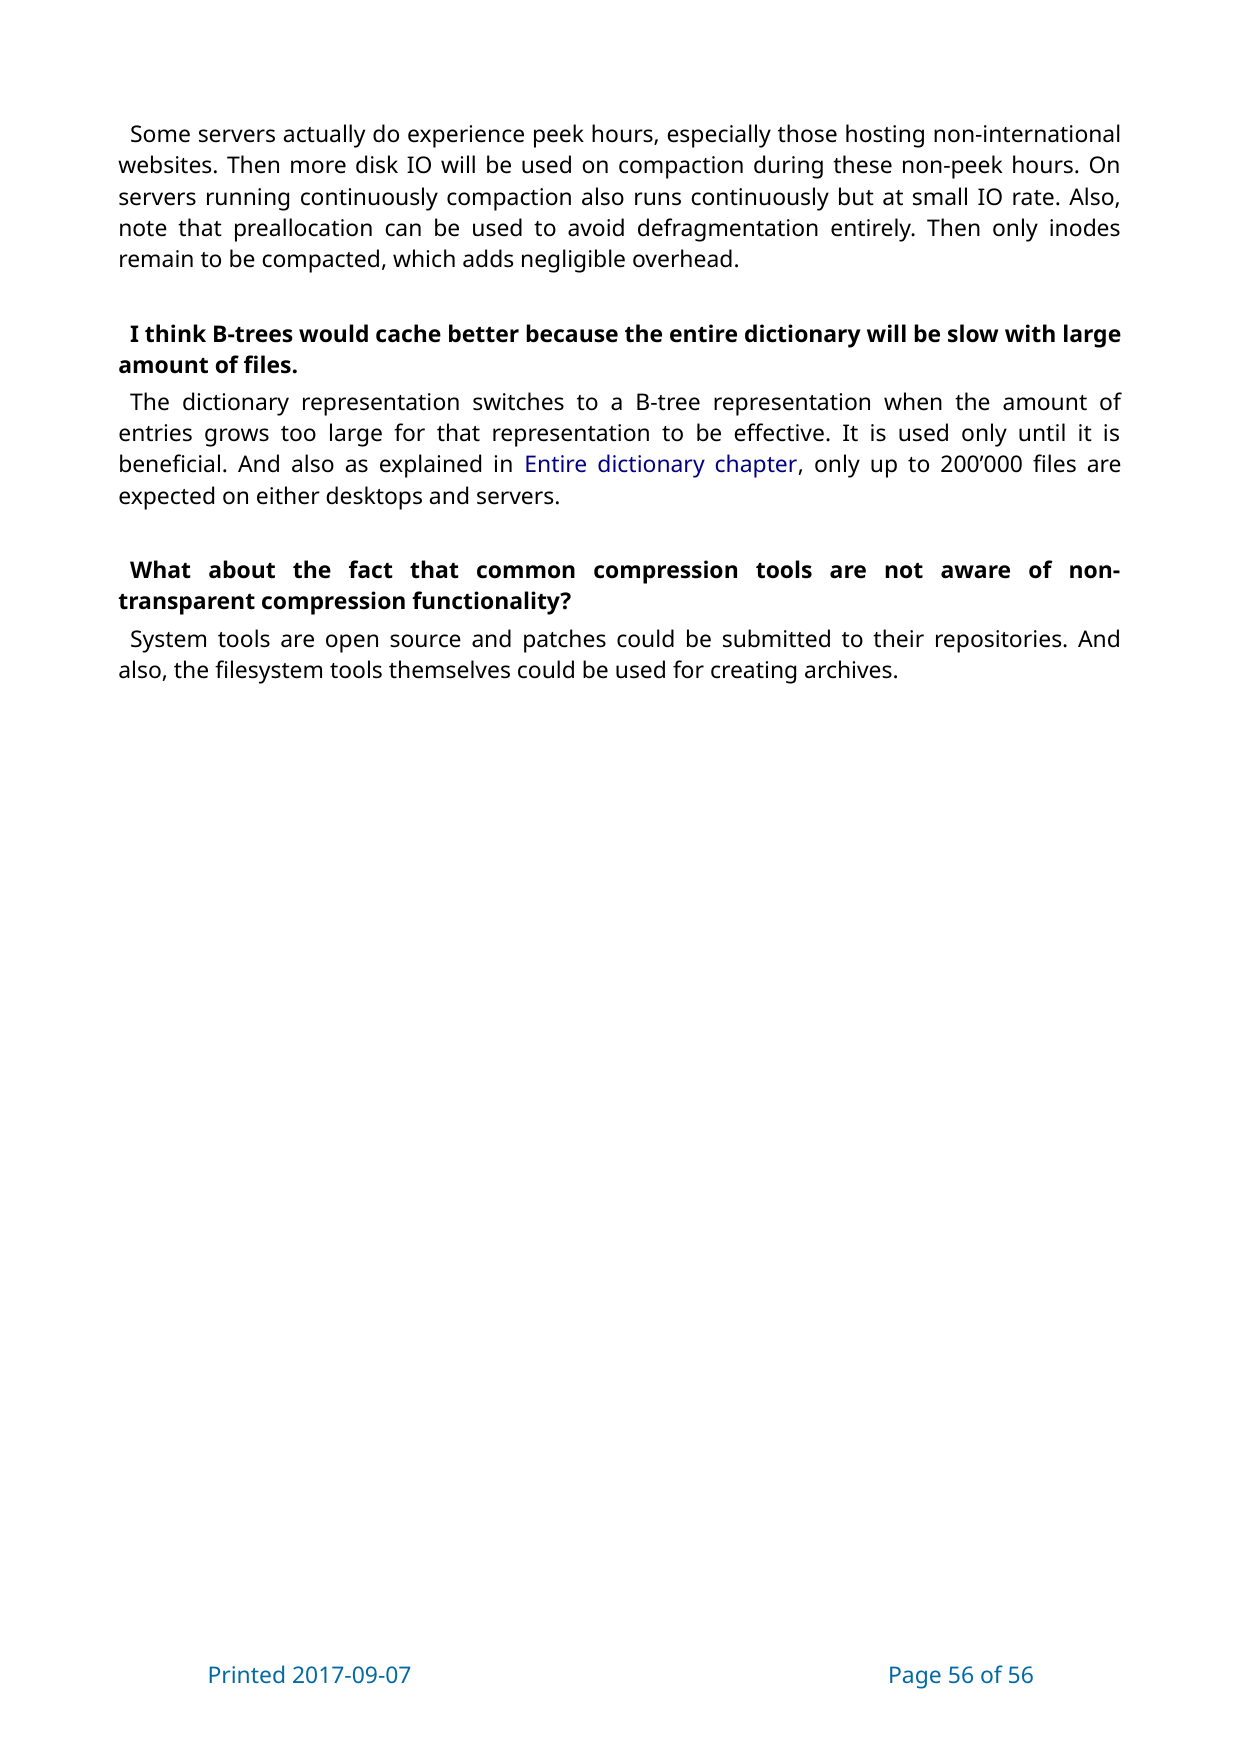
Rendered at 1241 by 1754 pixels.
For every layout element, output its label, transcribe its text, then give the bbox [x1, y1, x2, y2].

text The dictionary representation switches to a B-tree representation when the amount of entries grows too large for that representation to be effective. It is used only until it is beneficial. And also as explained in Entire dictionary chapter, only up to 200’000 files are expected on either desktops and servers. [118, 386, 1122, 511]
text What about the fact that common compression tools are not aware of non-transparent compression functionality? [118, 554, 1122, 617]
text System tools are open source and patches could be submitted to their repositories. And also, the filesystem tools themselves could be used for creating archives. [118, 622, 1122, 685]
text I think B-trees would cache better because the entire dictionary will be slow with large amount of files. [118, 317, 1122, 380]
text Some servers actually do experience peek hours, especially those hosting non-international websites. Then more disk IO will be used on compaction during these non-peek hours. On servers running continuously compaction also runs continuously but at small IO rate. Also, note that preallocation can be used to avoid defragmentation entirely. Then only inodes remain to be compacted, which adds negligible overhead. [118, 118, 1122, 274]
